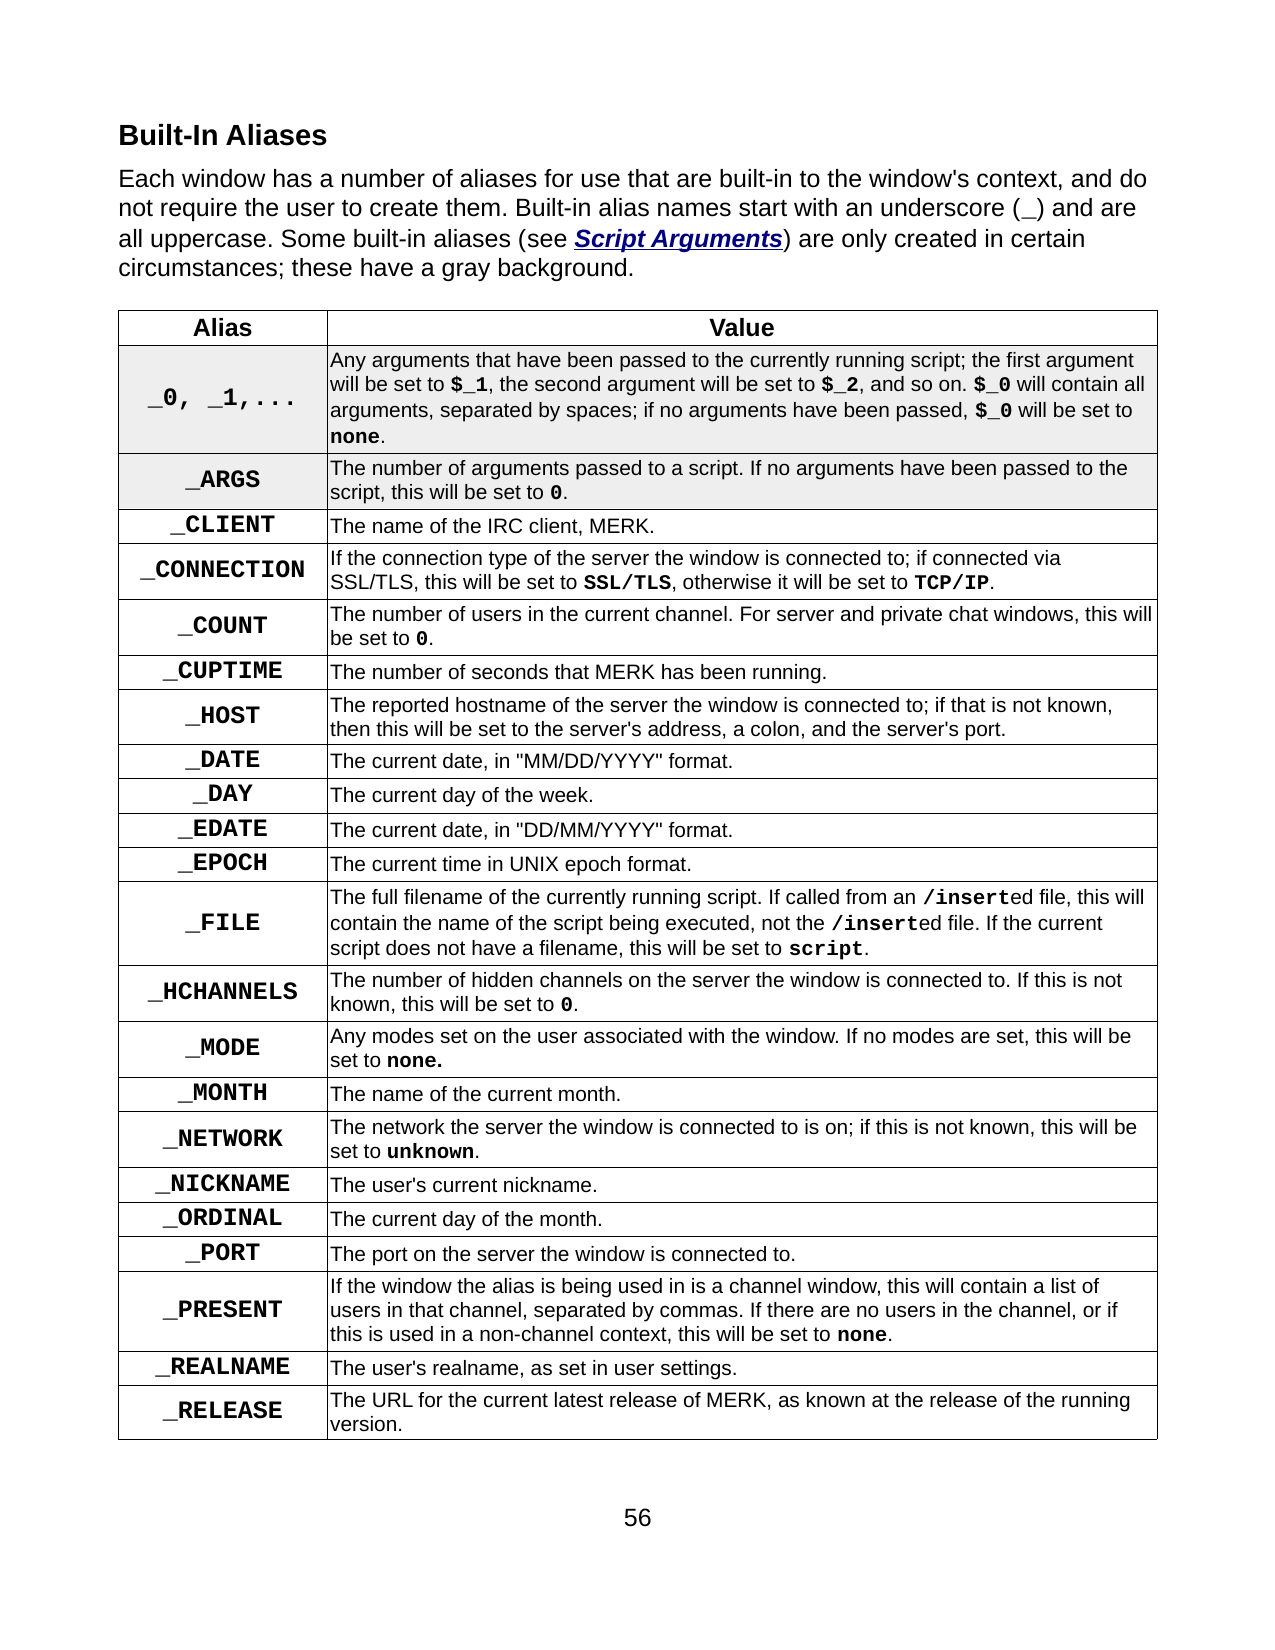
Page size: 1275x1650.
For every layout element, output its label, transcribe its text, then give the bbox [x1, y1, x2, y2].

table_cell The current date, in "MM/DD/YYYY" format. [328, 745, 1157, 778]
table_cell The reported hostname of the server the window is connected to; if that is not known, then this will be set to the server's address, a colon, and the server's port. [328, 690, 1157, 743]
table_cell The user's realname, as set in user settings. [328, 1352, 1157, 1385]
table_cell The name of the current month. [328, 1078, 1157, 1111]
table_cell The port on the server the window is connected to. [328, 1237, 1157, 1271]
table_cell _DATE [119, 745, 327, 778]
table_cell _CUPTIME [119, 656, 327, 689]
table_cell _0, _1,... [119, 346, 327, 453]
table_cell _COUNT [119, 600, 327, 655]
table_cell If the window the alias is being used in is a channel window, this will contain a list of users in that channel, separated by commas. If there are no users in the channel, or if this is used in a non-channel context, this will be set to none. [328, 1272, 1157, 1351]
text Each window has a number of aliases for use that are built-in to the window's context, and do not require the user to create them. Built-in alias names start with an underscore (_) and are all uppercase. Some built-in aliases (see Script Arguments) are only created in certain circumstances; these have a gray background. [118, 164, 1157, 281]
table_cell The current day of the week. [328, 779, 1157, 812]
table_cell Any modes set on the user associated with the window. If no modes are set, this will be set to none. [328, 1022, 1157, 1077]
table_cell The current day of the month. [328, 1203, 1157, 1236]
table_cell _HCHANNELS [119, 966, 327, 1021]
table_cell _EPOCH [119, 848, 327, 881]
table_cell _PORT [119, 1237, 327, 1271]
table_cell The name of the IRC client, MERK. [328, 510, 1157, 543]
table_cell _ARGS [119, 454, 327, 508]
table_cell _DAY [119, 779, 327, 812]
table_cell The number of arguments passed to a script. If no arguments have been passed to the script, this will be set to 0. [328, 454, 1157, 508]
table_header Alias [119, 311, 327, 345]
table_cell _PRESENT [119, 1272, 327, 1351]
table_cell _MONTH [119, 1078, 327, 1111]
table_cell The current time in UNIX epoch format. [328, 848, 1157, 881]
table_cell _CONNECTION [119, 544, 327, 599]
table_cell _NICKNAME [119, 1168, 327, 1202]
table_cell The number of users in the current channel. For server and private chat windows, this will be set to 0. [328, 600, 1157, 655]
table_cell The network the server the window is connected to is on; if this is not known, this will be set to unknown. [328, 1112, 1157, 1167]
table_header Value [328, 311, 1157, 345]
table_cell _MODE [119, 1022, 327, 1077]
table_cell The number of hidden channels on the server the window is connected to. If this is not known, this will be set to 0. [328, 966, 1157, 1021]
table_cell _RELEASE [119, 1386, 327, 1439]
table_cell _REALNAME [119, 1352, 327, 1385]
table_cell _EDATE [119, 814, 327, 847]
table_cell The URL for the current latest release of MERK, as known at the release of the running version. [328, 1386, 1157, 1439]
table_cell Any arguments that have been passed to the currently running script; the first argument will be set to $_1, the second argument will be set to $_2, and so on. $_0 will contain all arguments, separated by spaces; if no arguments have been passed, $_0 will be set to none. [328, 346, 1157, 453]
table_cell If the connection type of the server the window is connected to; if connected via SSL/TLS, this will be set to SSL/TLS, otherwise it will be set to TCP/IP. [328, 544, 1157, 599]
table_cell The user's current nickname. [328, 1168, 1157, 1202]
table_cell _HOST [119, 690, 327, 743]
table_cell _ORDINAL [119, 1203, 327, 1236]
subtitle Built-In Aliases [118, 118, 1157, 152]
table_cell _NETWORK [119, 1112, 327, 1167]
table_cell The number of seconds that MERK has been running. [328, 656, 1157, 689]
table_cell _FILE [119, 882, 327, 965]
table_cell _CLIENT [119, 510, 327, 543]
table_cell The full filename of the currently running script. If called from an /inserted file, this will contain the name of the script being executed, not the /inserted file. If the current script does not have a filename, this will be set to script. [328, 882, 1157, 965]
table_cell The current date, in "DD/MM/YYYY" format. [328, 814, 1157, 847]
